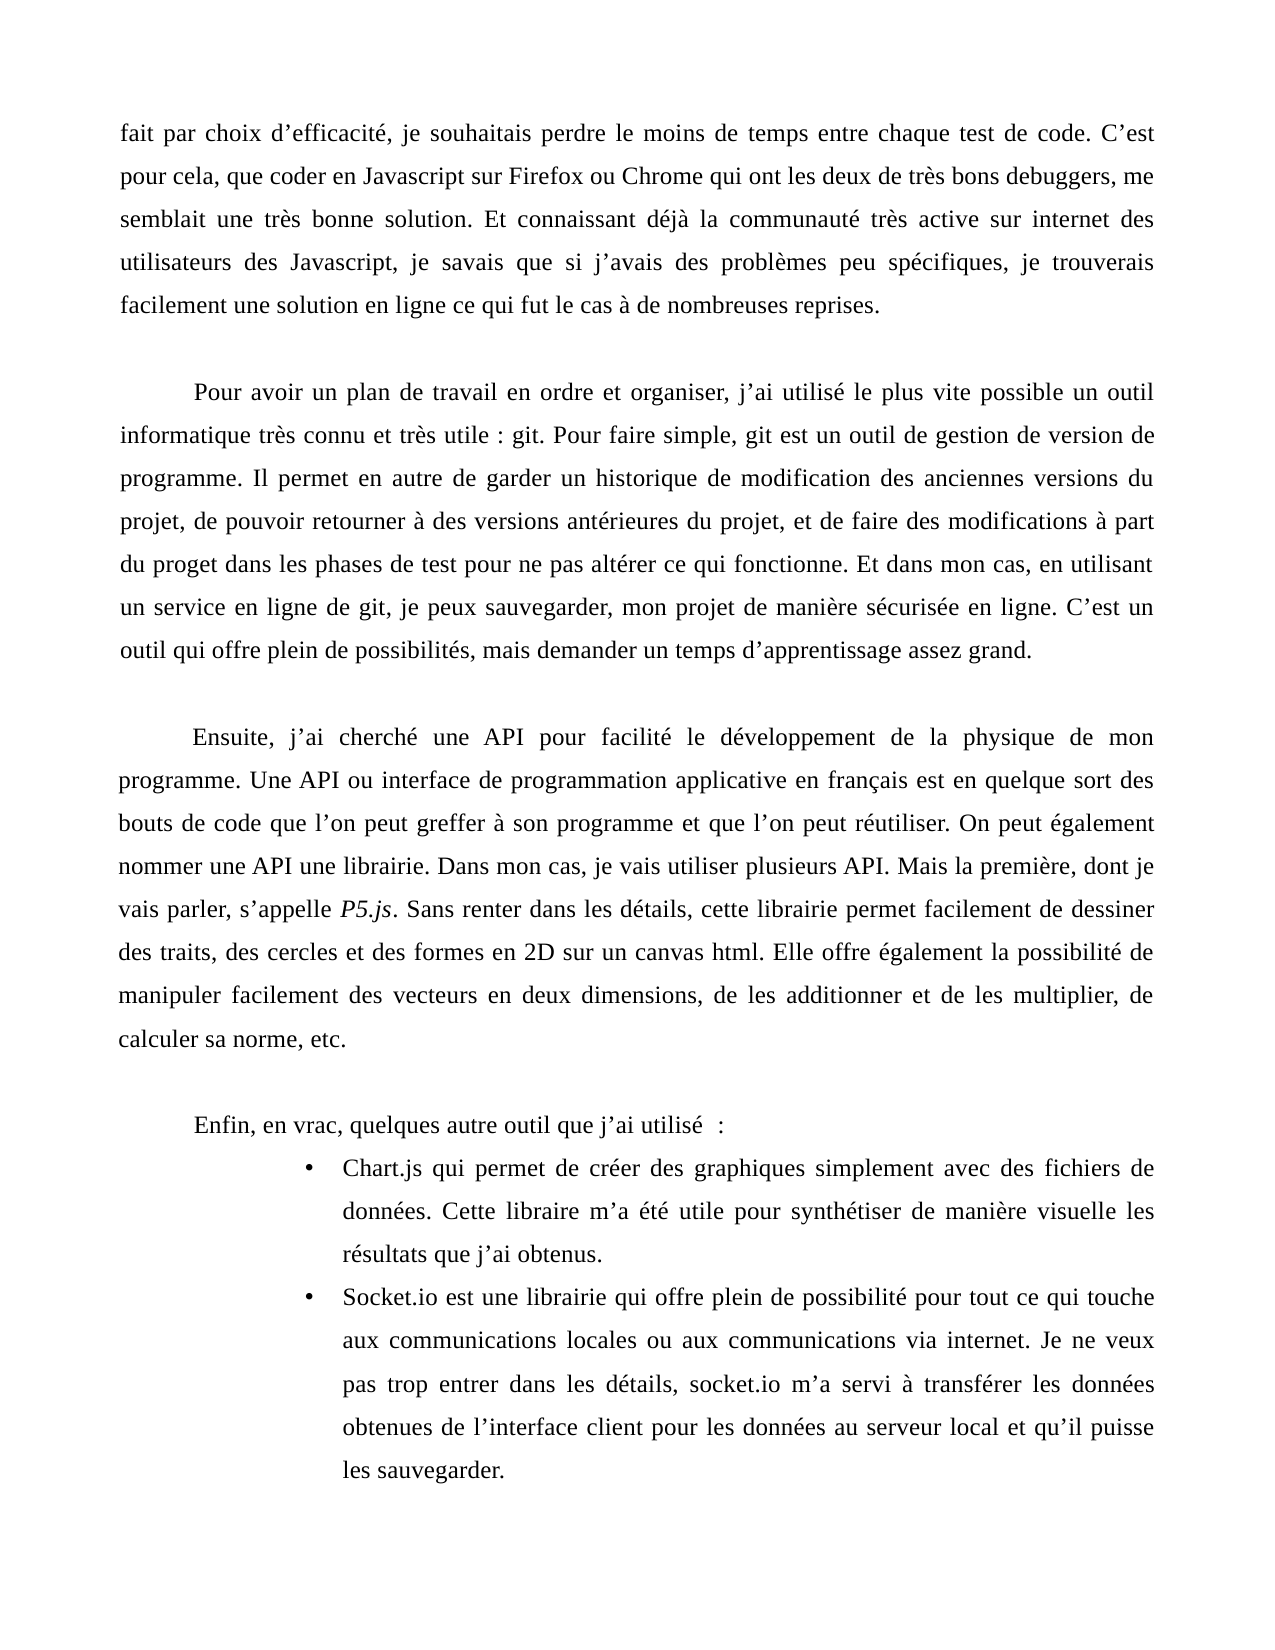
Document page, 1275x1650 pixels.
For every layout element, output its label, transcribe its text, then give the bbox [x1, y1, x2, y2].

text fait par choix d’efficacité, je souhaitais perdre le moins de temps entre chaque test de code. C’est pour cela, que coder en Javascript sur Firefox ou Chrome qui ont les deux de très bons debuggers, me semblait une très bonne solution. Et connaissant déjà la communauté très active sur internet des utilisateurs des Javascript, je savais que si j’avais des problèmes peu spécifiques, je trouverais facilement une solution en ligne ce qui fut le cas à de nombreuses reprises. [120, 118, 1157, 319]
text Enfin, en vrac, quelques autre outil que j’ai utilisé : [120, 1110, 1157, 1139]
list Chart.js qui permet de créer des graphiques simplement avec des fichiers de données. Cette libraire m’a été utile pour synthétiser de manière visuelle les résultats que j’ai obtenus. [305, 1153, 1157, 1268]
text Pour avoir un plan de travail en ordre et organiser, j’ai utilisé le plus vite possible un outil informatique très connu et très utile : git. Pour faire simple, git est un outil de gestion de version de programme. Il permet en autre de garder un historique de modification des anciennes versions du projet, de pouvoir retourner à des versions antérieures du projet, et de faire des modifications à part du proget dans les phases de test pour ne pas altérer ce qui fonctionne. Et dans mon cas, en utilisant un service en ligne de git, je peux sauvegarder, mon projet de manière sécurisée en ligne. C’est un outil qui offre plein de possibilités, mais demander un temps d’apprentissage assez grand. [120, 377, 1157, 664]
list Socket.io est une librairie qui offre plein de possibilité pour tout ce qui touche aux communications locales ou aux communications via internet. Je ne veux pas trop entrer dans les détails, socket.io m’a servi à transférer les données obtenues de l’interface client pour les données au serveur local et qu’il puisse les sauvegarder. [305, 1282, 1157, 1484]
text Ensuite, j’ai cherché une API pour facilité le développement de la physique de mon programme. Une API ou interface de programmation applicative en français est en quelque sort des bouts de code que l’on peut greffer à son programme et que l’on peut réutiliser. On peut également nommer une API une librairie. Dans mon cas, je vais utiliser plusieurs API. Mais la première, dont je vais parler, s’appelle P5.js. Sans renter dans les détails, cette librairie permet facilement de dessiner des traits, des cercles et des formes en 2D sur un canvas html. Elle offre également la possibilité de manipuler facilement des vecteurs en deux dimensions, de les additionner et de les multiplier, de calculer sa norme, etc. [118, 722, 1157, 1052]
